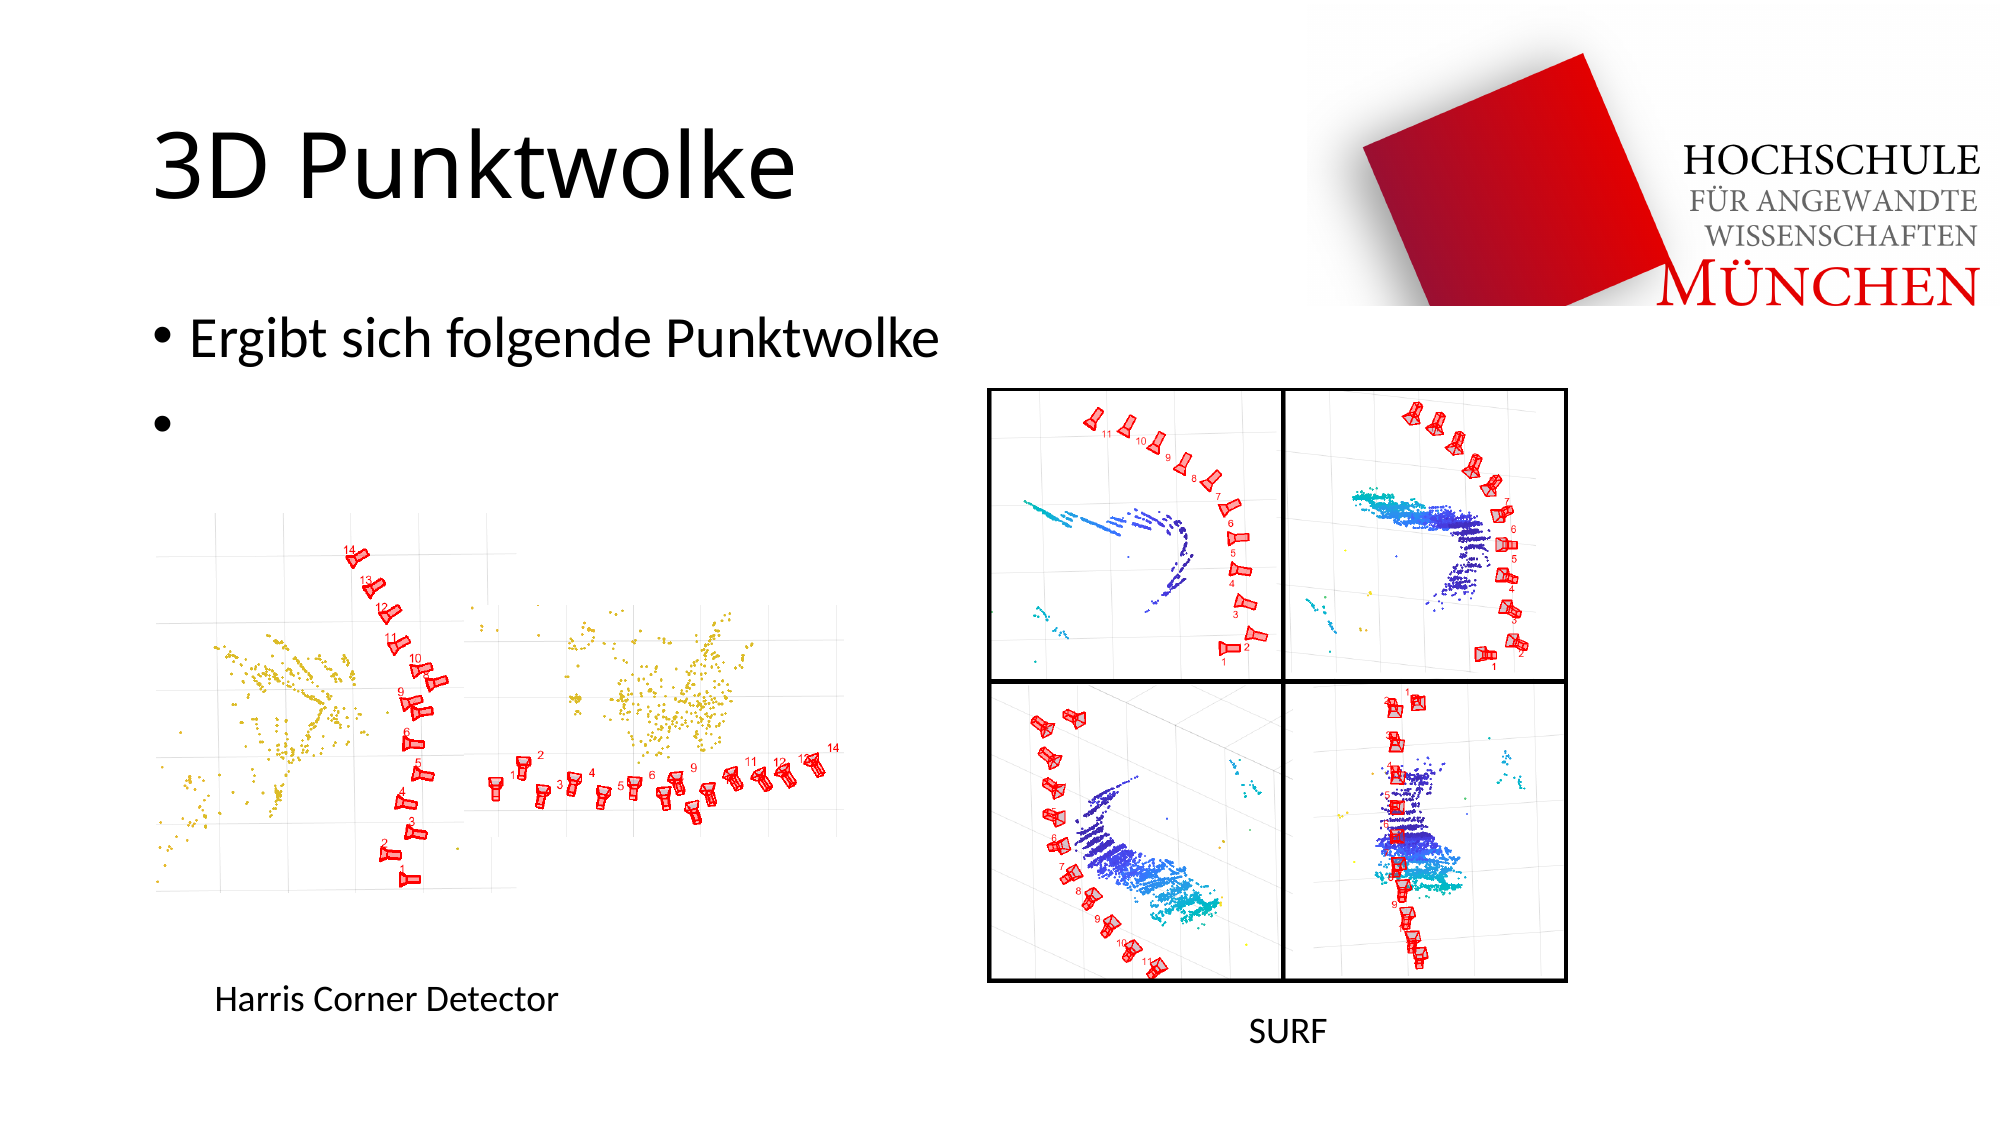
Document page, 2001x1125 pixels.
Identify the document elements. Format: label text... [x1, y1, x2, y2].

title 3D Punktwolke [137, 59, 1863, 278]
list Ergibt sich folgende Punktwolke [137, 299, 1863, 1014]
text_box SURF [1234, 998, 1344, 1059]
picture [987, 388, 1568, 983]
picture [156, 513, 844, 893]
text_box Harris Corner Detector [199, 966, 579, 1028]
